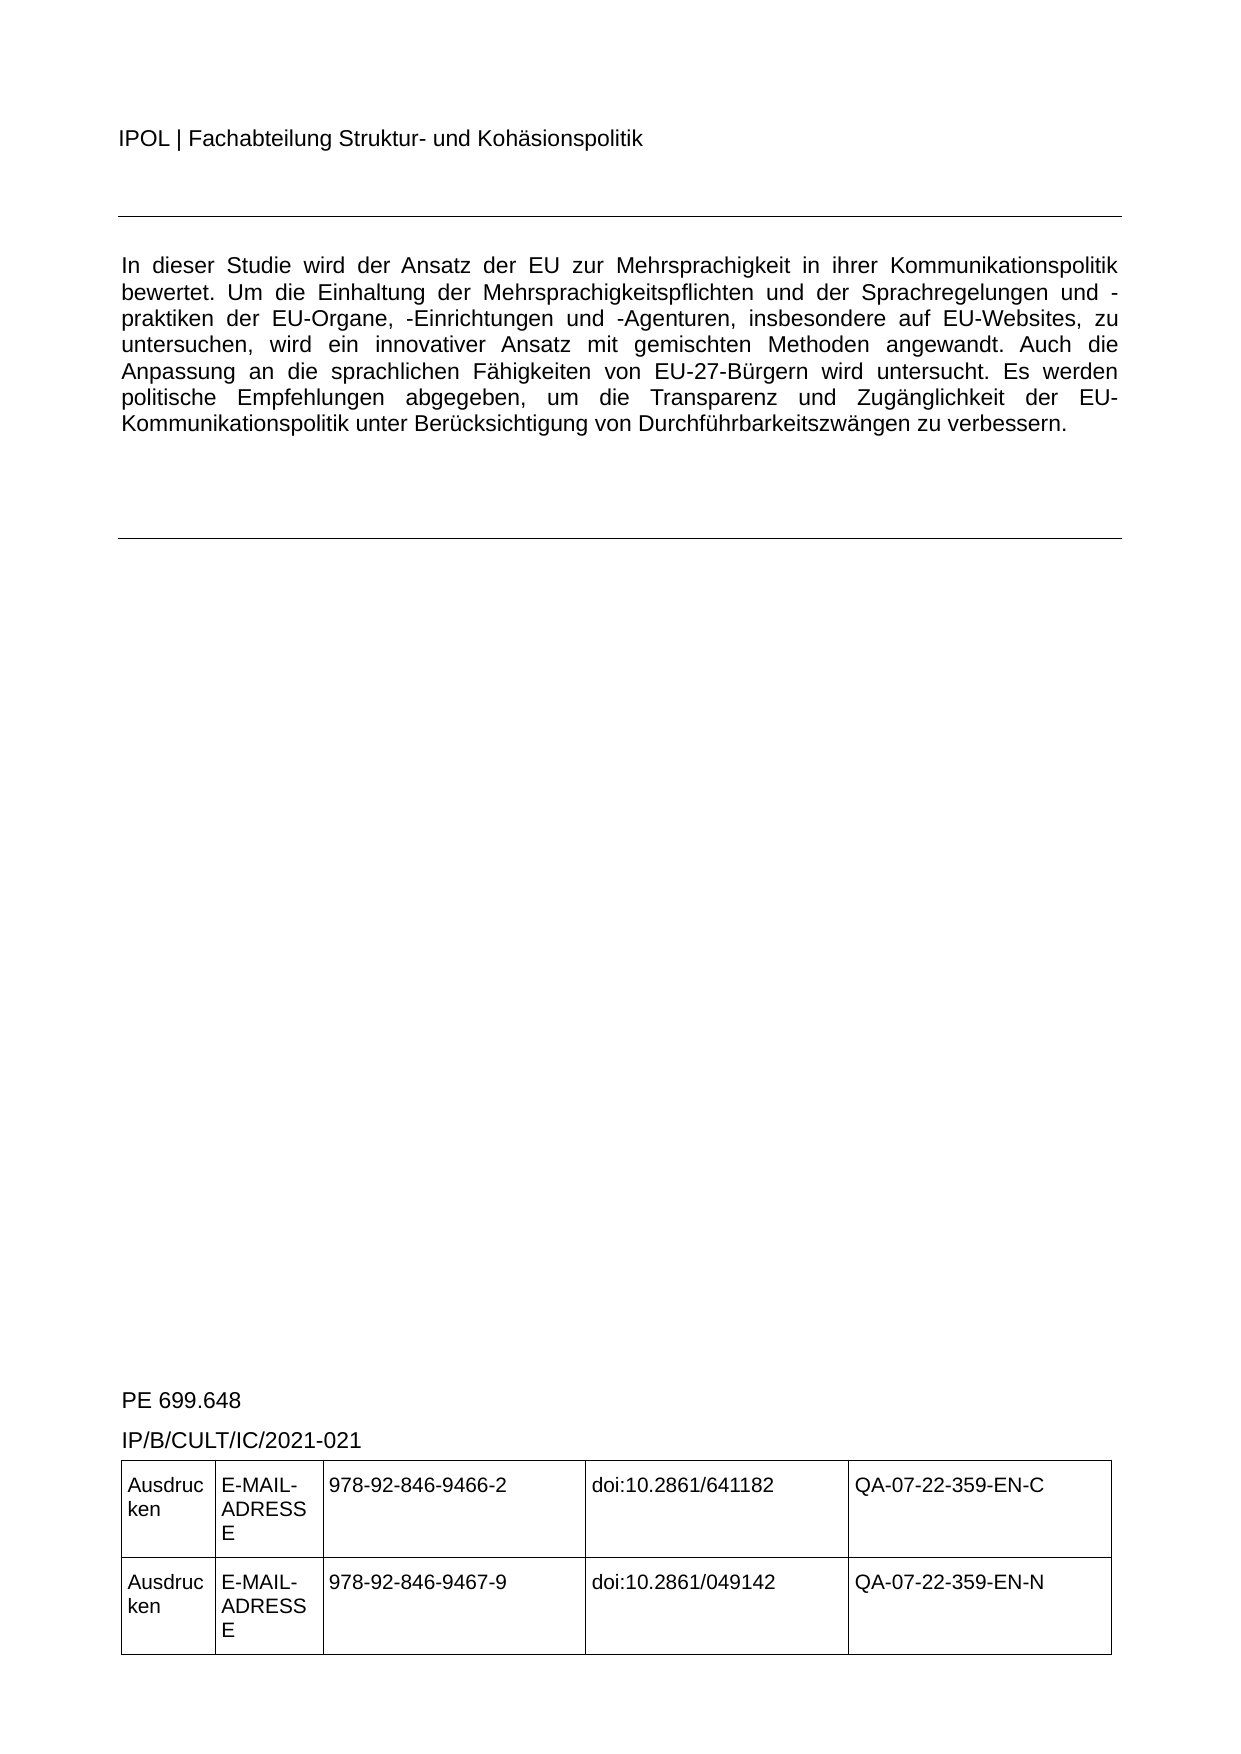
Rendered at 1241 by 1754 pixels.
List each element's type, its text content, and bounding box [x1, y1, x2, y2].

table_cell Ausdrucken [122, 1558, 215, 1654]
table_header QA-07-22-359-EN-C [849, 1461, 1111, 1557]
table_cell E-MAIL-ADRESSE [216, 1558, 323, 1654]
table_header Ausdrucken [122, 1461, 215, 1557]
table_header E-MAIL-ADRESSE [216, 1461, 323, 1557]
table_cell 978-92-846-9467-9 [324, 1558, 585, 1654]
table_header doi:10.2861/641182 [586, 1461, 848, 1557]
text In dieser Studie wird der Ansatz der EU zur Mehrsprachigkeit in ihrer Kommunikationspolitik bewertet. Um die Einhaltung der Mehrsprachigkeitspflichten und der Sprachregelungen und -praktiken der EU-Organe, -Einrichtungen und -Agenturen, insbesondere auf EU-Websites, zu untersuchen, wird ein innovativer Ansatz mit gemischten Methoden angewandt. Auch die Anpassung an die sprachlichen Fähigkeiten von EU-27-Bürgern wird untersucht. Es werden politische Empfehlungen abgegeben, um die Transparenz und Zugänglichkeit der EU-Kommunikationspolitik unter Berücksichtigung von Durchführbarkeitszwängen zu verbessern. [118, 249, 1122, 437]
table_header 978-92-846-9466-2 [324, 1461, 585, 1557]
text PE 699.648 [121, 1387, 1112, 1414]
table_cell doi:10.2861/049142 [586, 1558, 848, 1654]
text IP/B/CULT/IC/2021-021 [121, 1427, 1112, 1453]
table_cell QA-07-22-359-EN-N [849, 1558, 1111, 1654]
